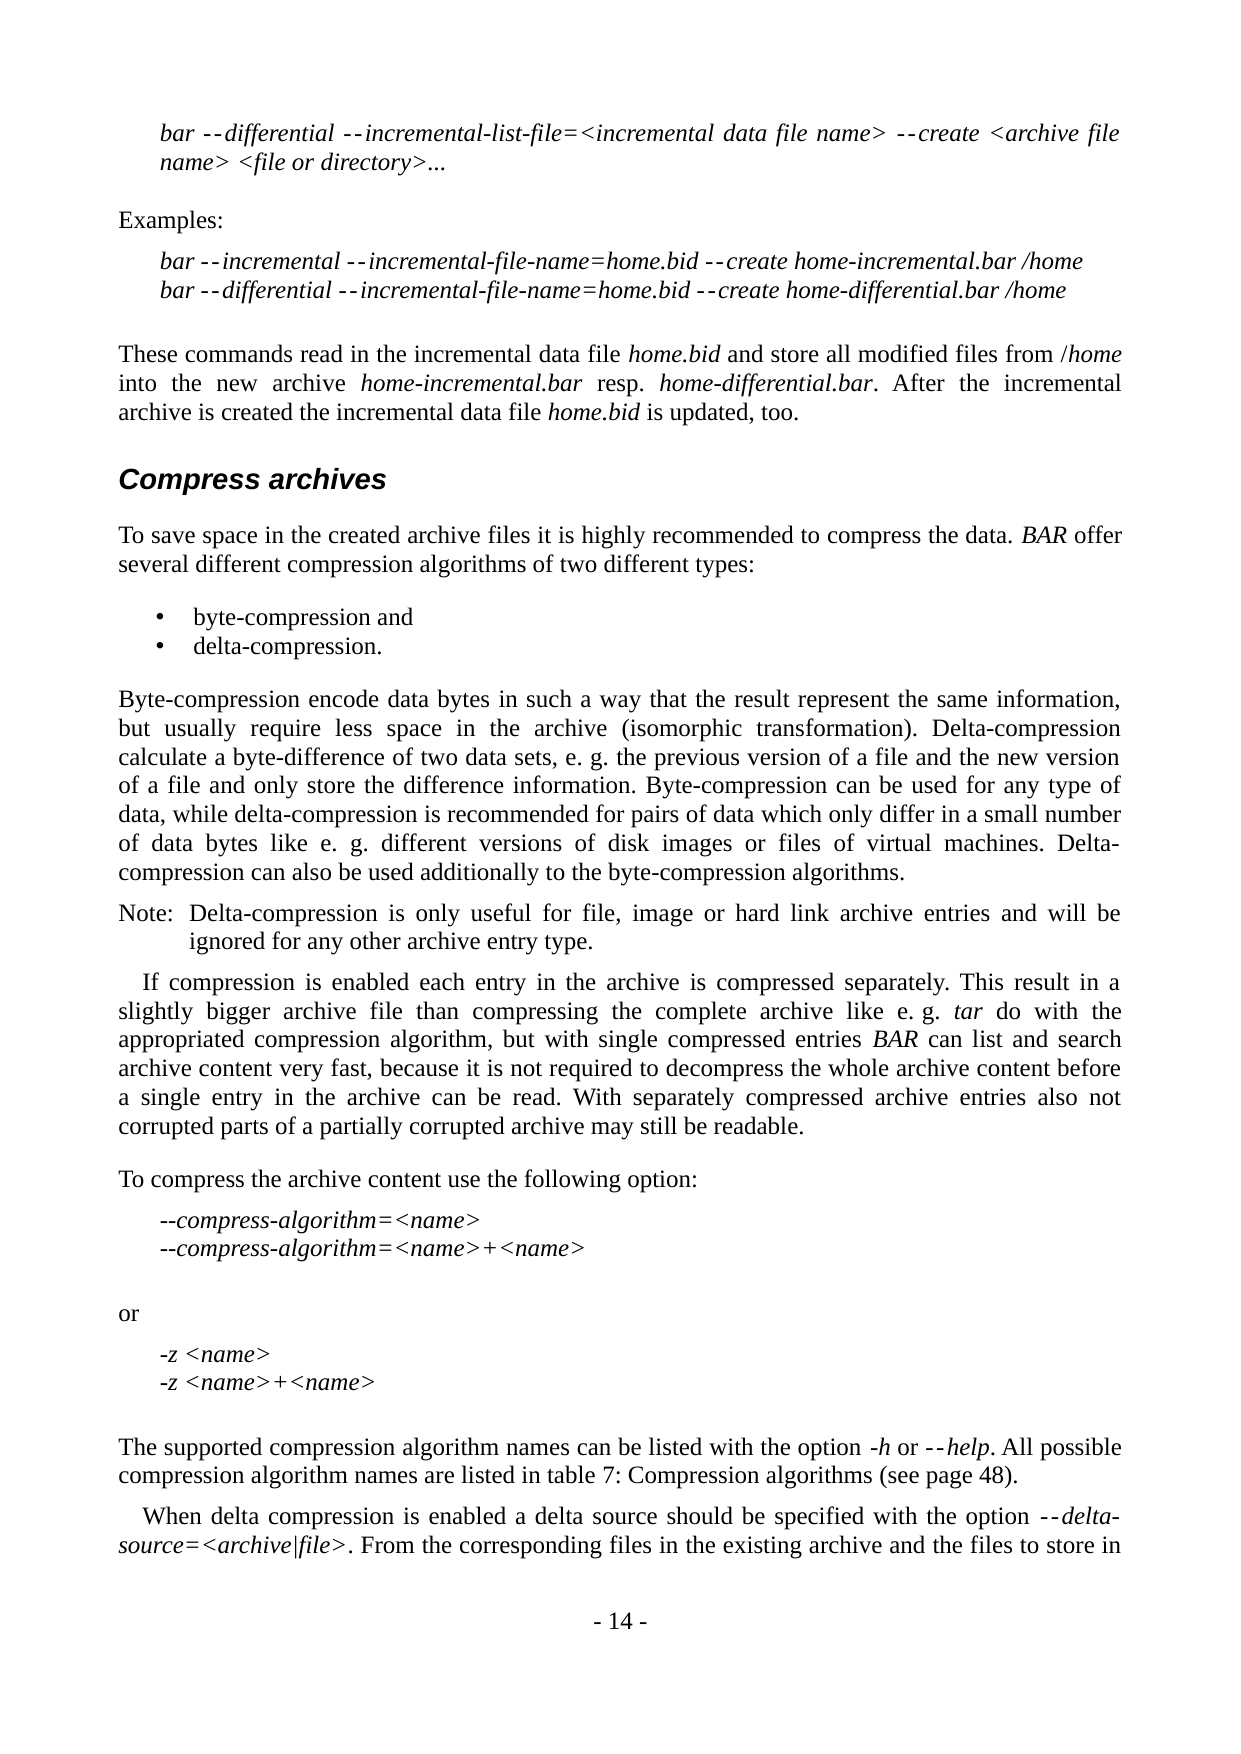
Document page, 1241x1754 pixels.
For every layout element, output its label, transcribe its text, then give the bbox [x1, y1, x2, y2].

text If compression is enabled each entry in the archive is compressed separately. This result in a slightly bigger archive file than compressing the complete archive like e. g. tar do with the appropriated compression algorithm, but with single compressed entries BAR can list and search archive content very fast, because it is not required to decompress the whole archive content before a single entry in the archive can be read. With separately compressed archive entries also not corrupted parts of a partially corrupted archive may still be readable. [118, 967, 1122, 1139]
text The supported compression algorithm names can be listed with the option -h or ‑‑help. All possible compression algorithm names are listed in table 7: Compression algorithms (see page 47). [118, 1432, 1122, 1489]
text To compress the archive content use the following option: [118, 1164, 1122, 1193]
list delta-compression. [156, 631, 1122, 660]
text --compress-algorithm=<name> [159, 1205, 1122, 1233]
text When delta compression is enabled a delta source should be specified with the option ‑‑delta-source=<archive|file>. From the corresponding files in the existing archive and the files to store in [118, 1501, 1122, 1559]
text To save space in the created archive files it is highly recommended to compress the data. BAR offer several different compression algorithms of two different types: [118, 520, 1122, 578]
list byte-compression and [156, 602, 1122, 631]
text -z <name>+<name> [159, 1367, 1122, 1396]
text bar ‑‑differential ‑‑incremental-list-file=<incremental data file name> ‑‑create <archive file name> <file or directory>... [159, 118, 1122, 176]
text bar ‑‑incremental ‑‑incremental-file-name=home.bid ‑‑create home-incremental.bar /home [159, 246, 1122, 275]
text Byte-compression encode data bytes in such a way that the result represent the same information, but usually require less space in the archive (isomorphic transformation). Delta-compression calculate a byte-difference of two data sets, e. g. the previous version of a file and the new version of a file and only store the difference information. Byte-compression can be used for any type of data, while delta-compression is recommended for pairs of data which only differ in a small number of data bytes like e. g. different versions of disk images or files of virtual machines. Delta-compression can also be used additionally to the byte-compression algorithms. [118, 684, 1122, 886]
text Note: Delta-compression is only useful for file, image or hard link archive entries and will be ignored for any other archive entry type. [118, 898, 1122, 955]
text bar ‑‑differential ‑‑incremental-file-name=home.bid ‑‑create home-differential.bar /home [159, 275, 1122, 303]
subtitle Compress archives [118, 462, 1122, 496]
text Examples: [118, 205, 1122, 234]
text or [118, 1298, 1122, 1327]
text --compress-algorithm=<name>+<name> [159, 1233, 1122, 1262]
text These commands read in the incremental data file home.bid and store all modified files from /home into the new archive home-incremental.bar resp. home-differential.bar. After the incremental archive is created the incremental data file home.bid is updated, too. [118, 339, 1122, 425]
text -z <name> [159, 1339, 1122, 1367]
